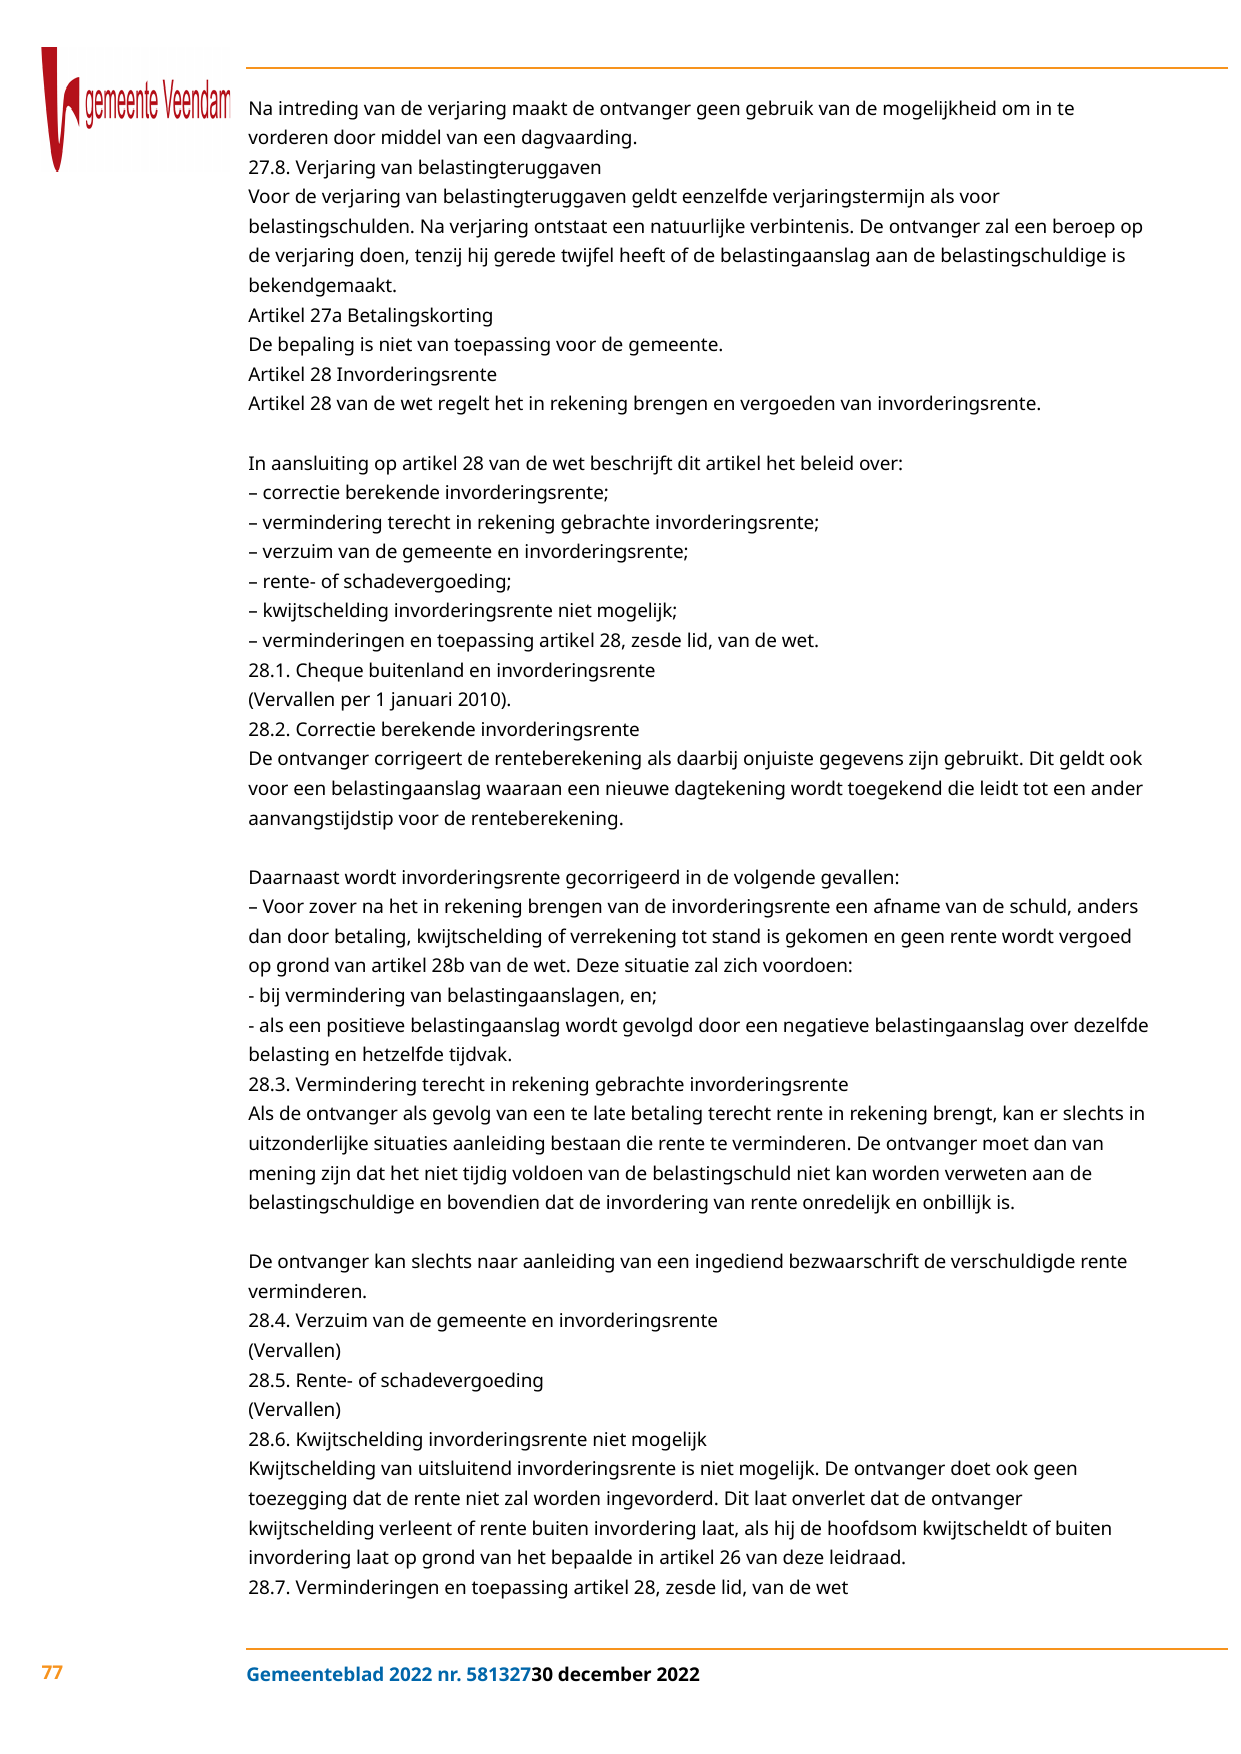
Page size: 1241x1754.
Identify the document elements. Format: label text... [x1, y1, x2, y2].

text Na intreding van de verjaring maakt de ontvanger geen gebruik van de mogelijkheid om in te vorderen door middel van een dagvaarding. [248, 95, 1152, 150]
text – kwijtschelding invorderingsrente niet mogelijk; [248, 598, 1152, 623]
text 28.3. Vermindering terecht in rekening gebrachte invorderingsrente [248, 1071, 1152, 1097]
text De bepaling is niet van toepassing voor de gemeente. [248, 331, 1152, 357]
text 28.7. Verminderingen en toepassing artikel 28, zesde lid, van de wet [248, 1574, 1152, 1600]
text De ontvanger corrigeert de renteberekening als daarbij onjuiste gegevens zijn gebruikt. Dit geldt ook voor een belastingaanslag waaraan een nieuwe dagtekening wordt toegekend die leidt tot een ander aanvangstijdstip voor de renteberekening. [248, 746, 1152, 831]
text – vermindering terecht in rekening gebrachte invorderingsrente; [248, 509, 1152, 535]
text - als een positieve belastingaanslag wordt gevolgd door een negatieve belastingaanslag over dezelfde belasting en hetzelfde tijdvak. [248, 1012, 1152, 1067]
picture [41, 47, 231, 172]
text 28.6. Kwijtschelding invorderingsrente niet mogelijk [248, 1426, 1152, 1452]
text (Vervallen per 1 januari 2010). [248, 686, 1152, 712]
text – correctie berekende invorderingsrente; [248, 479, 1152, 505]
text Artikel 28 Invorderingsrente [248, 361, 1152, 387]
text Daarnaast wordt invorderingsrente gecorrigeerd in de volgende gevallen: [248, 864, 1152, 890]
text 27.8. Verjaring van belastingteruggaven [248, 154, 1152, 180]
text 28.2. Correctie berekende invorderingsrente [248, 716, 1152, 742]
text – rente- of schadevergoeding; [248, 568, 1152, 594]
text - bij vermindering van belastingaanslagen, en; [248, 982, 1152, 1008]
text Artikel 27a Betalingskorting [248, 302, 1152, 328]
text – Voor zover na het in rekening brengen van de invorderingsrente een afname van de schuld, anders dan door betaling, kwijtschelding of verrekening tot stand is gekomen en geen rente wordt vergoed op grond van artikel 28b van de wet. Deze situatie zal zich voordoen: [248, 893, 1152, 978]
text Voor de verjaring van belastingteruggaven geldt eenzelfde verjaringstermijn als voor belastingschulden. Na verjaring ontstaat een natuurlijke verbintenis. De ontvanger zal een beroep op de verjaring doen, tenzij hij gerede twijfel heeft of de belastingaanslag aan de belastingschuldige is bekendgemaakt. [248, 183, 1152, 298]
text 28.5. Rente- of schadevergoeding [248, 1367, 1152, 1393]
text 28.4. Verzuim van de gemeente en invorderingsrente [248, 1308, 1152, 1333]
text Artikel 28 van de wet regelt het in rekening brengen en vergoeden van invorderingsrente. [248, 391, 1152, 416]
text Als de ontvanger als gevolg van een te late betaling terecht rente in rekening brengt, kan er slechts in uitzonderlijke situaties aanleiding bestaan die rente te verminderen. De ontvanger moet dan van mening zijn dat het niet tijdig voldoen van de belastingschuld niet kan worden verweten aan de belastingschuldige en bovendien dat de invordering van rente onredelijk en onbillijk is. [248, 1101, 1152, 1215]
text De ontvanger kan slechts naar aanleiding van een ingediend bezwaarschrift de verschuldigde rente verminderen. [248, 1248, 1152, 1304]
text (Vervallen) [248, 1337, 1152, 1363]
text In aansluiting op artikel 28 van de wet beschrijft dit artikel het beleid over: [248, 450, 1152, 476]
text 28.1. Cheque buitenland en invorderingsrente [248, 657, 1152, 683]
text – verzuim van de gemeente en invorderingsrente; [248, 538, 1152, 564]
text (Vervallen) [248, 1396, 1152, 1422]
text – verminderingen en toepassing artikel 28, zesde lid, van de wet. [248, 627, 1152, 653]
text Kwijtschelding van uitsluitend invorderingsrente is niet mogelijk. De ontvanger doet ook geen toezegging dat de rente niet zal worden ingevorderd. Dit laat onverlet dat de ontvanger kwijtschelding verleent of rente buiten invordering laat, als hij de hoofdsom kwijtscheldt of buiten invordering laat op grond van het bepaalde in artikel 26 van deze leidraad. [248, 1456, 1152, 1570]
